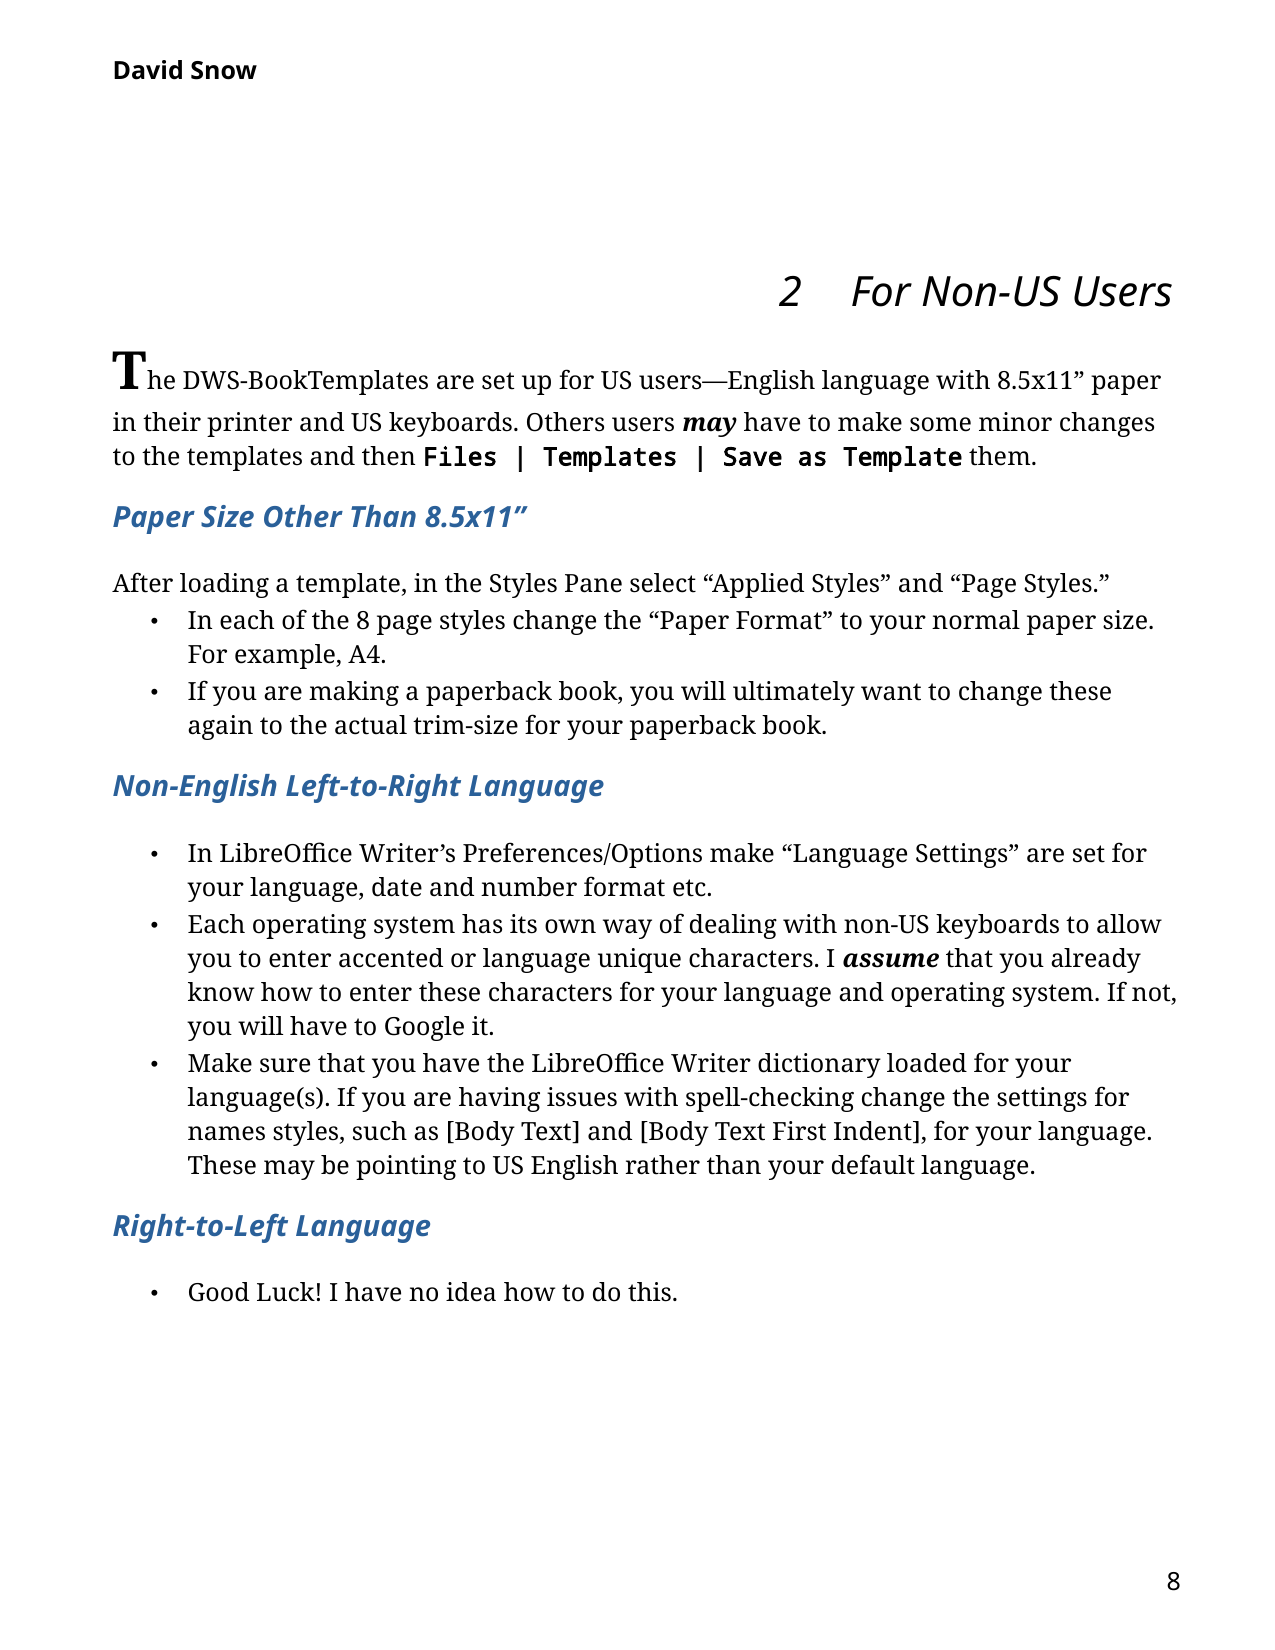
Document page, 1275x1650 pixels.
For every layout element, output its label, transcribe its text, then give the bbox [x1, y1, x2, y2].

subtitle Right-to-Left Language [112, 1206, 1181, 1245]
list Good Luck! I have no idea how to do this. [150, 1275, 1181, 1309]
subtitle Paper size other than 8.5x11” [112, 496, 1181, 536]
list Make sure that you have the LibreOffice Writer dictionary loaded for your language(s). If you are having issues with spell-checking change the settings for names styles, such as [Body Text] and [Body Text First Indent], for your language. These may be pointing to US English rather than your default language. [150, 1046, 1181, 1182]
text The DWS-BookTemplates are set up for US users—English language with 8.5x11” paper in their printer and US keyboards. Others users may have to make some minor changes to the templates and then Files | Templates | Save as Template them. [112, 333, 1181, 473]
list Each operating system has its own way of dealing with non-US keyboards to allow you to enter accented or language unique characters. I assume that you already know how to enter these characters for your language and operating system. If not, you will have to Google it. [150, 906, 1181, 1043]
subtitle For Non-US Users [112, 258, 1181, 321]
subtitle Non-English Left-to-Right Language [112, 766, 1181, 805]
list If you are making a paperback book, you will ultimately want to change these again to the actual trim-size for your paperback book. [150, 674, 1181, 742]
text After loading a template, in the Styles Pane select “Applied Styles” and “Page Styles.” [112, 566, 1181, 600]
list In each of the 8 page styles change the “Paper Format” to your normal paper size. For example, A4. [150, 603, 1181, 671]
list In LibreOffice Writer’s Preferences/Options make “Language Settings” are set for your language, date and number format etc. [150, 835, 1181, 903]
